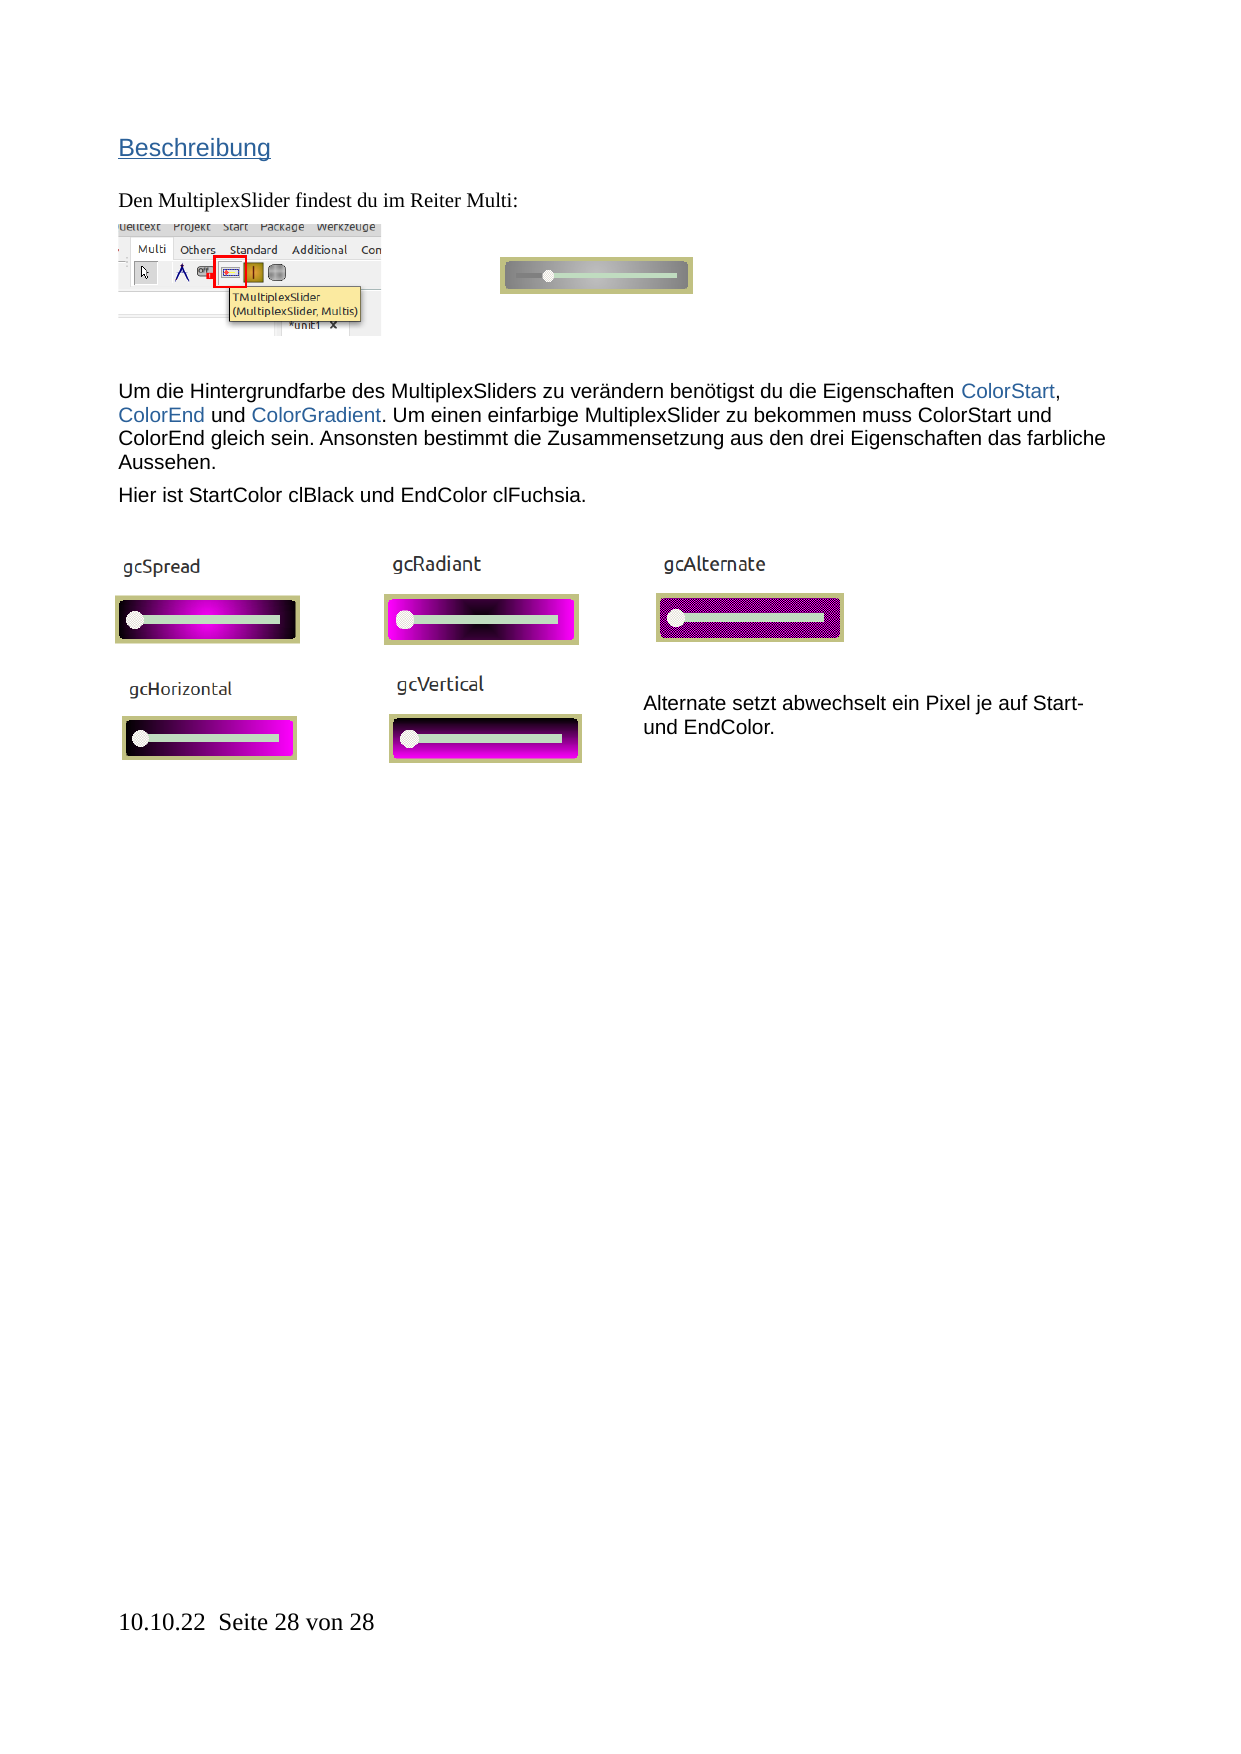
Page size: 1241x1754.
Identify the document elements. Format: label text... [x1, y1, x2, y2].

picture [374, 669, 595, 772]
text Um die Hintergrundfarbe des MultiplexSliders zu verändern benötigst du die Eigenschaften ColorStart, ColorEnd und ColorGradient. Um einen einfarbige MultiplexSlider zu bekommen muss ColorStart und ColorEnd gleich sein. Ansonsten bestimmt die Zusammensetzung aus den drei Eigenschaften das farbliche Aussehen. [118, 379, 1122, 474]
picture [102, 555, 307, 655]
subtitle Beschreibung [118, 133, 1122, 161]
picture [118, 224, 382, 336]
text [309, 692, 374, 739]
picture [371, 547, 590, 656]
picture [489, 245, 704, 304]
text Alternate setzt abwechselt ein Pixel je auf Start- und EndColor. [595, 692, 1122, 739]
text Hier ist StartColor clBlack und EndColor clFuchsia. [118, 489, 1122, 506]
picture [639, 551, 854, 653]
picture [110, 675, 309, 775]
text Den MultiplexSlider findest du im Reiter Multi: [118, 188, 1122, 212]
